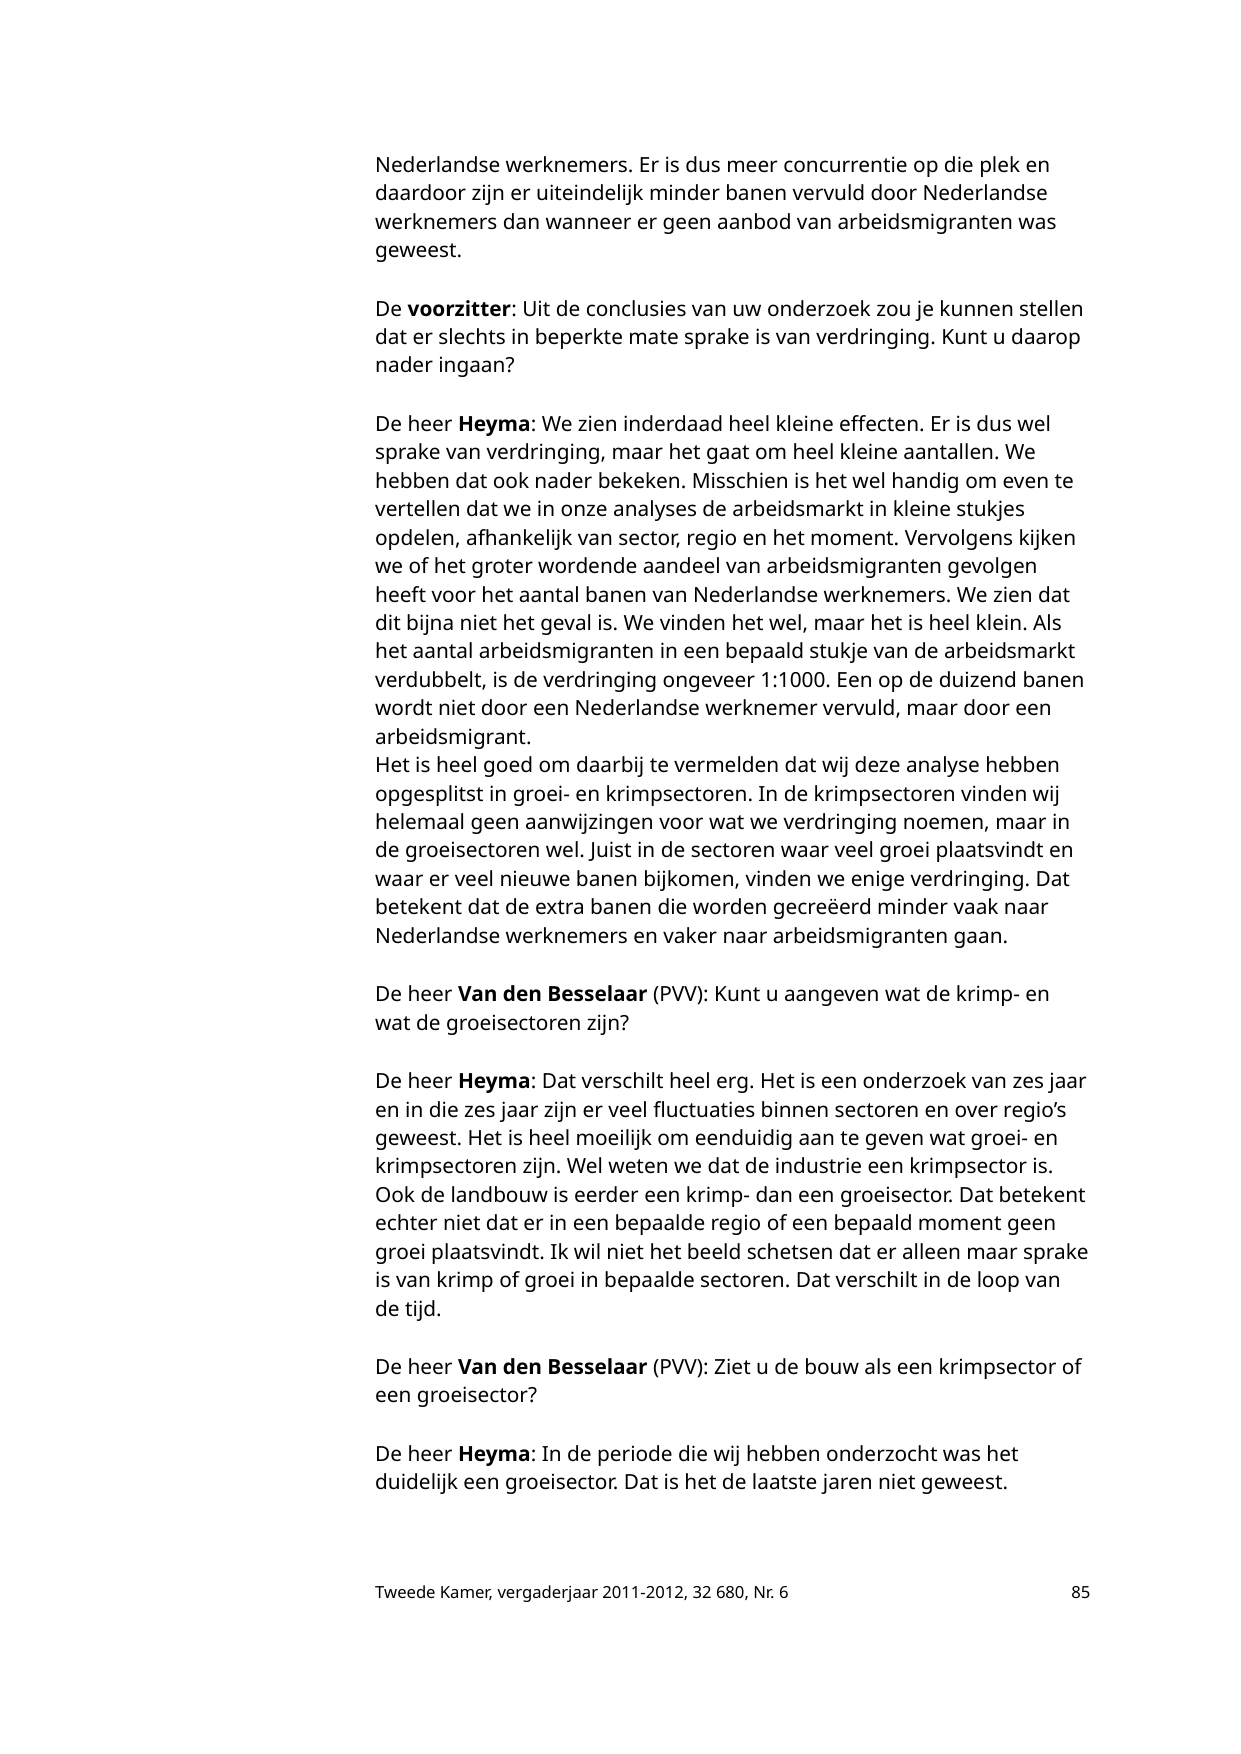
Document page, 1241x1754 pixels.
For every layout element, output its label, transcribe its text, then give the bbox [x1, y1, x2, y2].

text De heer Heyma: In de periode die wij hebben onderzocht was het duidelijk een groeisector. Dat is het de laatste jaren niet geweest. [375, 1439, 1090, 1496]
text Het is heel goed om daarbij te vermelden dat wij deze analyse hebben opgesplitst in groei- en krimpsectoren. In de krimpsectoren vinden wij helemaal geen aanwijzingen voor wat we verdringing noemen, maar in de groeisectoren wel. Juist in de sectoren waar veel groei plaatsvindt en waar er veel nieuwe banen bijkomen, vinden we enige verdringing. Dat betekent dat de extra banen die worden gecreëerd minder vaak naar Nederlandse werknemers en vaker naar arbeidsmigranten gaan. [375, 750, 1090, 949]
text De heer Van den Besselaar (PVV): Ziet u de bouw als een krimpsector of een groeisector? [375, 1352, 1090, 1409]
text De heer Heyma: We zien inderdaad heel kleine effecten. Er is dus wel sprake van verdringing, maar het gaat om heel kleine aantallen. We hebben dat ook nader bekeken. Misschien is het wel handig om even te vertellen dat we in onze analyses de arbeidsmarkt in kleine stukjes opdelen, afhankelijk van sector, regio en het moment. Vervolgens kijken we of het groter wordende aandeel van arbeidsmigranten gevolgen heeft voor het aantal banen van Nederlandse werknemers. We zien dat dit bijna niet het geval is. We vinden het wel, maar het is heel klein. Als het aantal arbeidsmigranten in een bepaald stukje van de arbeidsmarkt verdubbelt, is de verdringing ongeveer 1:1000. Een op de duizend banen wordt niet door een Nederlandse werknemer vervuld, maar door een arbeidsmigrant. [375, 409, 1090, 750]
text De voorzitter: Uit de conclusies van uw onderzoek zou je kunnen stellen dat er slechts in beperkte mate sprake is van verdringing. Kunt u daarop nader ingaan? [375, 294, 1090, 379]
text De heer Van den Besselaar (PVV): Kunt u aangeven wat de krimp- en wat de groeisectoren zijn? [375, 979, 1090, 1036]
text Nederlandse werknemers. Er is dus meer concurrentie op die plek en daardoor zijn er uiteindelijk minder banen vervuld door Nederlandse werknemers dan wanneer er geen aanbod van arbeidsmigranten was geweest. [375, 150, 1090, 264]
text De heer Heyma: Dat verschilt heel erg. Het is een onderzoek van zes jaar en in die zes jaar zijn er veel fluctuaties binnen sectoren en over regio’s geweest. Het is heel moeilijk om eenduidig aan te geven wat groei- en krimpsectoren zijn. Wel weten we dat de industrie een krimpsector is. Ook de landbouw is eerder een krimp- dan een groeisector. Dat betekent echter niet dat er in een bepaalde regio of een bepaald moment geen groei plaatsvindt. Ik wil niet het beeld schetsen dat er alleen maar sprake is van krimp of groei in bepaalde sectoren. Dat verschilt in de loop van de tijd. [375, 1066, 1090, 1322]
